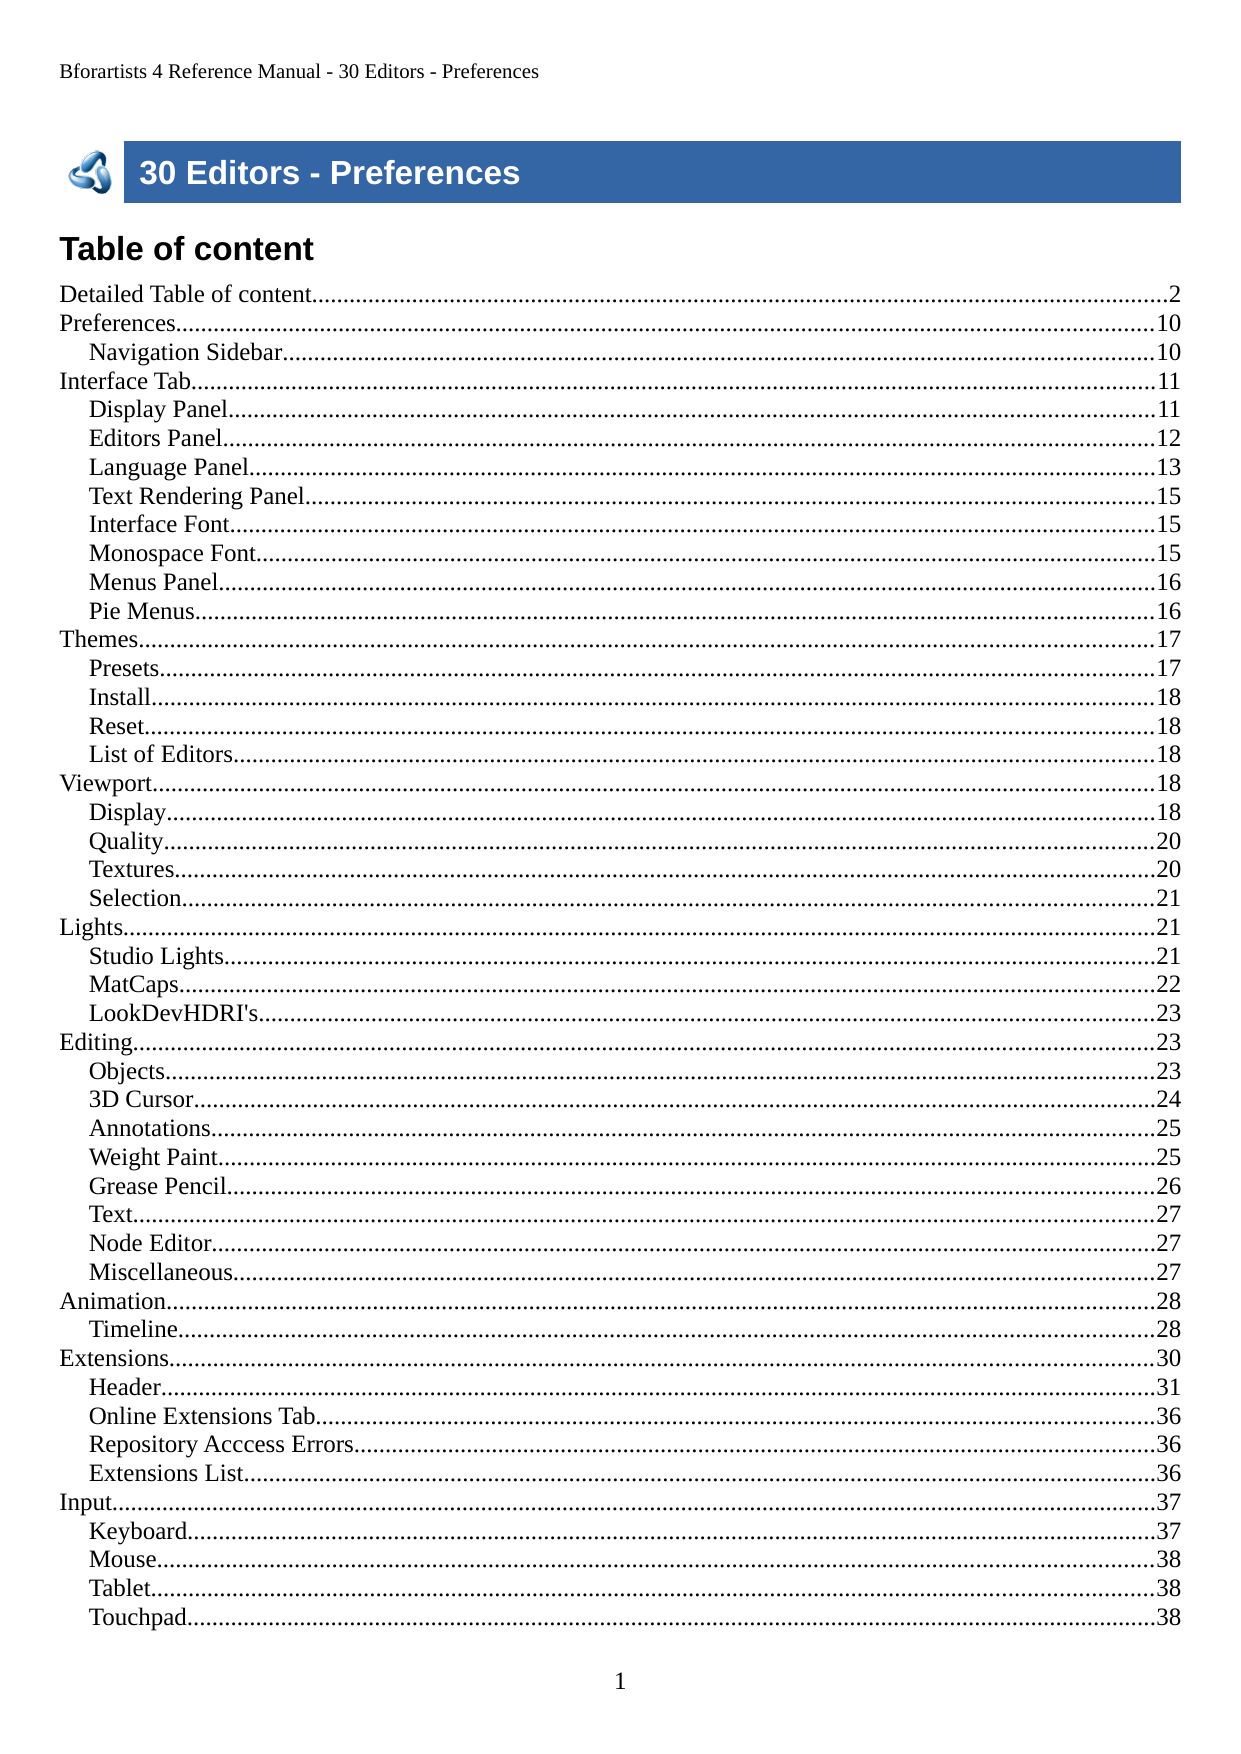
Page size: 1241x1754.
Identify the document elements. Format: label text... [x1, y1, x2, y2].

text Text Rendering Panel 15 [88, 481, 1181, 509]
subtitle Table of content [59, 228, 1181, 267]
text Preferences 10 [59, 308, 1181, 337]
text List of Editors 18 [88, 739, 1181, 768]
text Editing 23 [59, 1027, 1181, 1056]
text Display Panel 11 [88, 394, 1181, 423]
text Interface Tab 11 [59, 366, 1181, 394]
text Language Panel 13 [88, 452, 1181, 481]
picture [65, 147, 114, 197]
text Studio Lights 21 [88, 941, 1181, 969]
text Editors Panel 12 [88, 423, 1181, 452]
text Miscellaneous 27 [88, 1257, 1181, 1286]
text Keyboard 37 [88, 1516, 1181, 1544]
text Objects 23 [88, 1056, 1181, 1084]
text Install 18 [88, 682, 1181, 711]
text Extensions List 36 [88, 1458, 1181, 1487]
text LookDevHDRI's 23 [88, 998, 1181, 1027]
text Input 37 [59, 1487, 1181, 1516]
text Weight Paint 25 [88, 1142, 1181, 1171]
table_header 30 Editors - Preferences [124, 141, 1181, 203]
text Touchpad 38 [88, 1602, 1181, 1631]
text Interface Font 15 [88, 509, 1181, 538]
text Node Editor 27 [88, 1228, 1181, 1257]
text Selection 21 [88, 883, 1181, 912]
text Mouse 38 [88, 1544, 1181, 1573]
text Presets 17 [88, 653, 1181, 682]
text Quality 20 [88, 826, 1181, 854]
text Textures 20 [88, 854, 1181, 883]
text Timeline 28 [88, 1314, 1181, 1343]
text Reset 18 [88, 711, 1181, 739]
text Repository Acccess Errors 36 [88, 1429, 1181, 1458]
text Menus Panel 16 [88, 567, 1181, 596]
text Detailed Table of content 2 [59, 279, 1181, 308]
text Grease Pencil 26 [88, 1171, 1181, 1199]
text 3D Cursor 24 [88, 1084, 1181, 1113]
text Text 27 [88, 1199, 1181, 1228]
text Navigation Sidebar 10 [88, 337, 1181, 366]
text Online Extensions Tab 36 [88, 1401, 1181, 1429]
text Themes 17 [59, 624, 1181, 653]
table_header [59, 141, 124, 203]
text Viewport 18 [59, 768, 1181, 797]
text MatCaps 22 [88, 969, 1181, 998]
text Animation 28 [59, 1286, 1181, 1314]
text Lights 21 [59, 912, 1181, 941]
text Extensions 30 [59, 1343, 1181, 1372]
text Pie Menus 16 [88, 596, 1181, 624]
text Tablet 38 [88, 1573, 1181, 1602]
text Display 18 [88, 797, 1181, 826]
text Annotations 25 [88, 1113, 1181, 1142]
text Monospace Font 15 [88, 538, 1181, 567]
text Header 31 [88, 1372, 1181, 1401]
